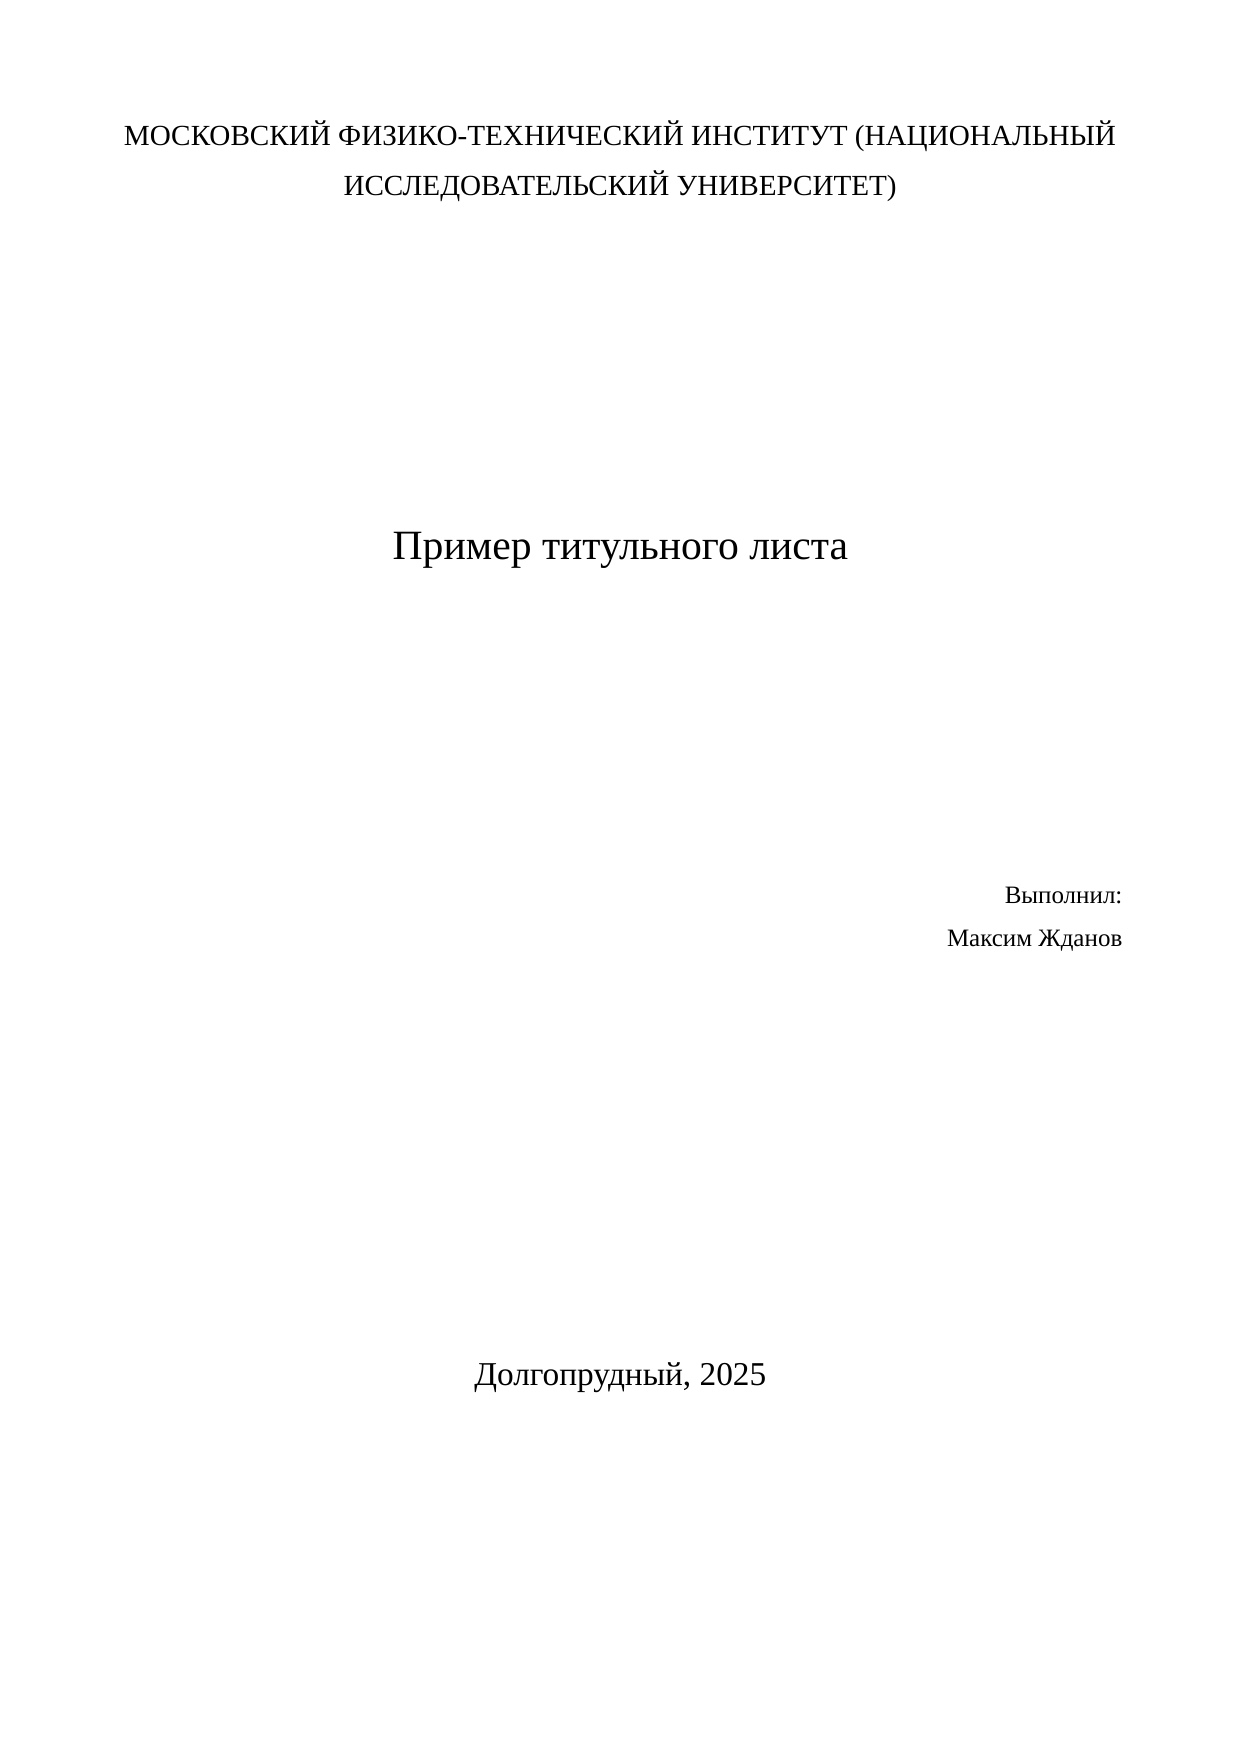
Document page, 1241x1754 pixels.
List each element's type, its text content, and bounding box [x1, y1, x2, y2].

text Выполнил: [118, 880, 1122, 909]
text Пример титульного листа [118, 521, 1122, 568]
text МОСКОВСКИЙ ФИЗИКО-ТЕХНИЧЕСКИЙ ИНСТИТУТ (НАЦИОНАЛЬНЫЙ ИССЛЕДОВАТЕЛЬСКИЙ УНИВЕРСИТЕТ) [118, 118, 1122, 202]
text Долгопрудный, 2025 [118, 1354, 1122, 1393]
text Максим Жданов [118, 923, 1122, 952]
